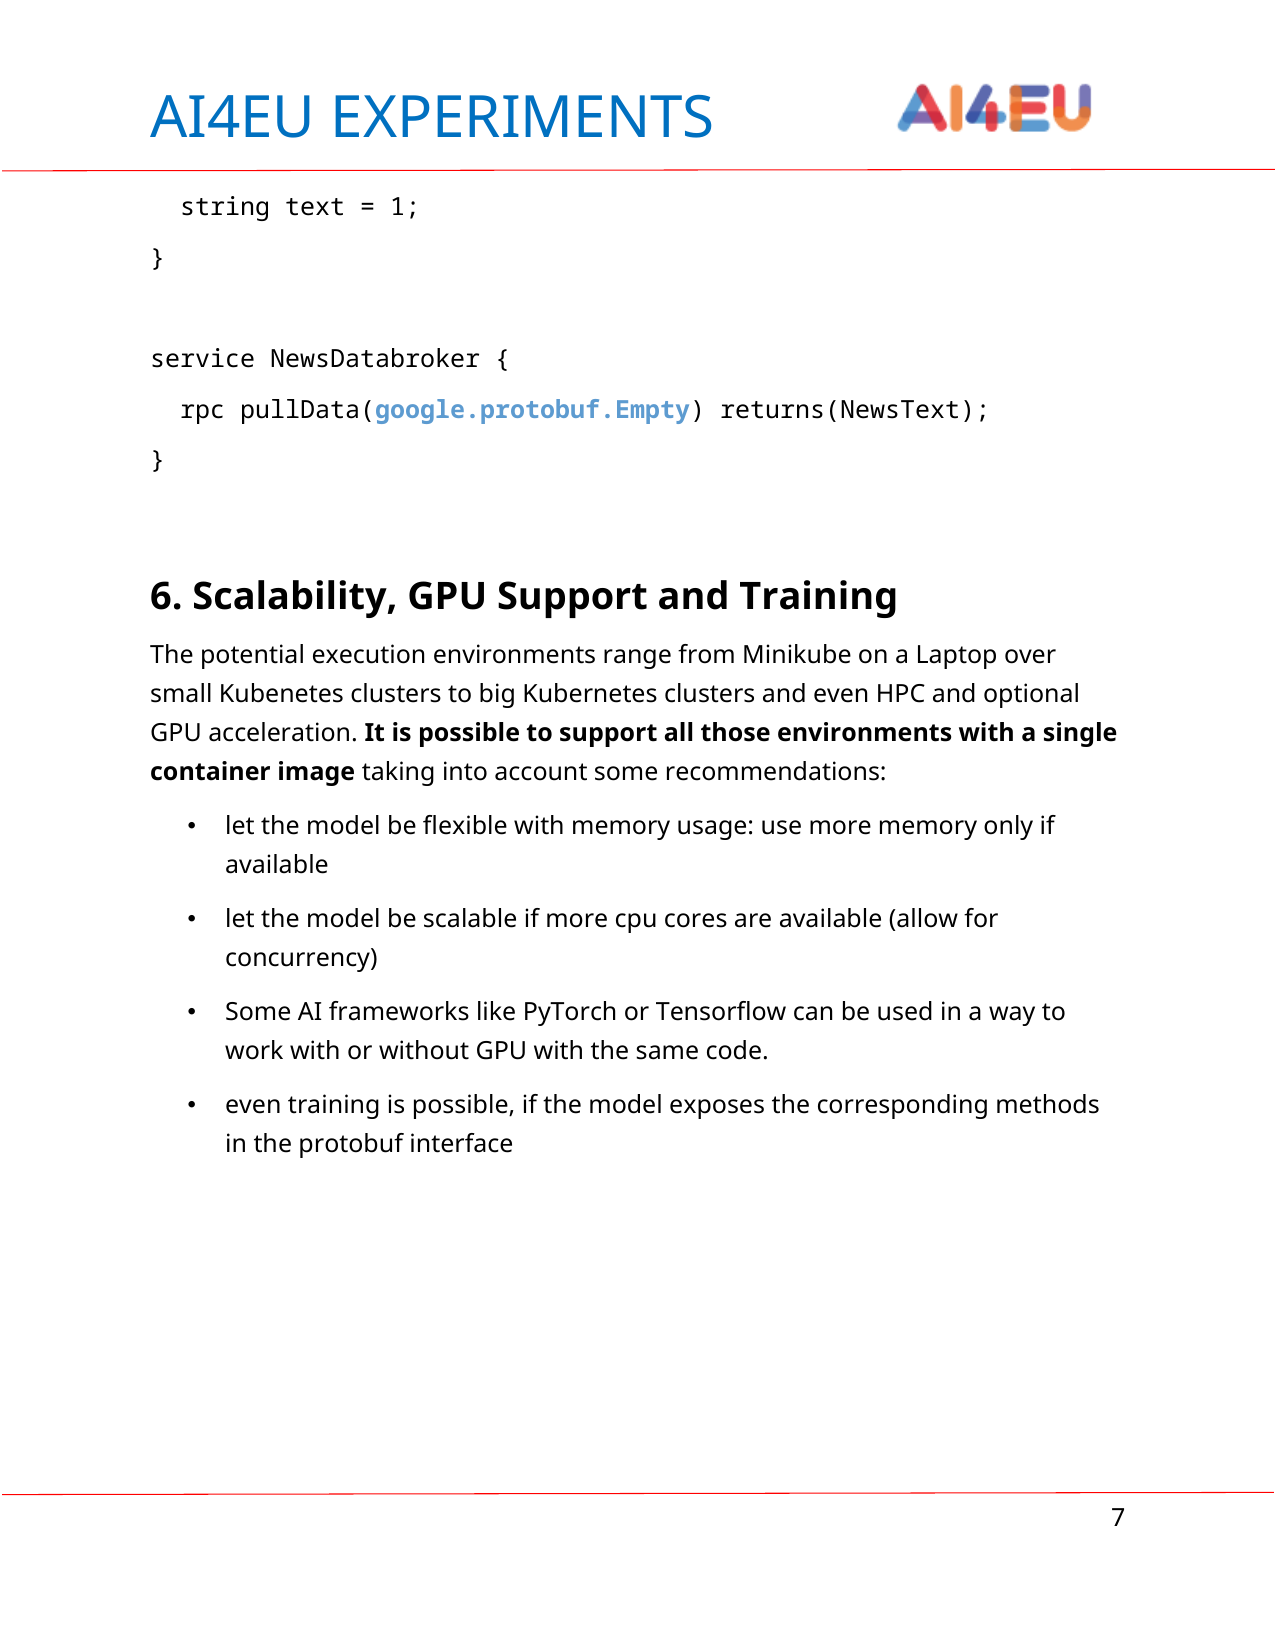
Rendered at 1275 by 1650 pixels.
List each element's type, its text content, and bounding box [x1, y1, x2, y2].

text } [150, 442, 1125, 476]
list let the model be scalable if more cpu cores are available (allow for concurrency) [187, 901, 1125, 974]
subtitle 6. Scalability, GPU Support and Training [150, 569, 1125, 620]
text The potential execution environments range from Minikube on a Laptop over small Kubenetes clusters to big Kubernetes clusters and even HPC and optional GPU acceleration. It is possible to support all those environments with a single container image taking into account some recommendations: [150, 636, 1125, 788]
text } [150, 239, 1125, 273]
text rpc pullData(google.protobuf.Empty) returns(NewsText); [150, 391, 1125, 426]
text service NewsDatabroker { [150, 341, 1125, 375]
list even training is possible, if the model exposes the corresponding methods in the protobuf interface [187, 1086, 1125, 1159]
picture [892, 78, 1099, 143]
list let the model be flexible with memory usage: use more memory only if available [187, 808, 1125, 881]
text string text = 1; [150, 188, 1125, 223]
list Some AI frameworks like PyTorch or Tensorflow can be used in a way to work with or without GPU with the same code. [187, 993, 1125, 1067]
